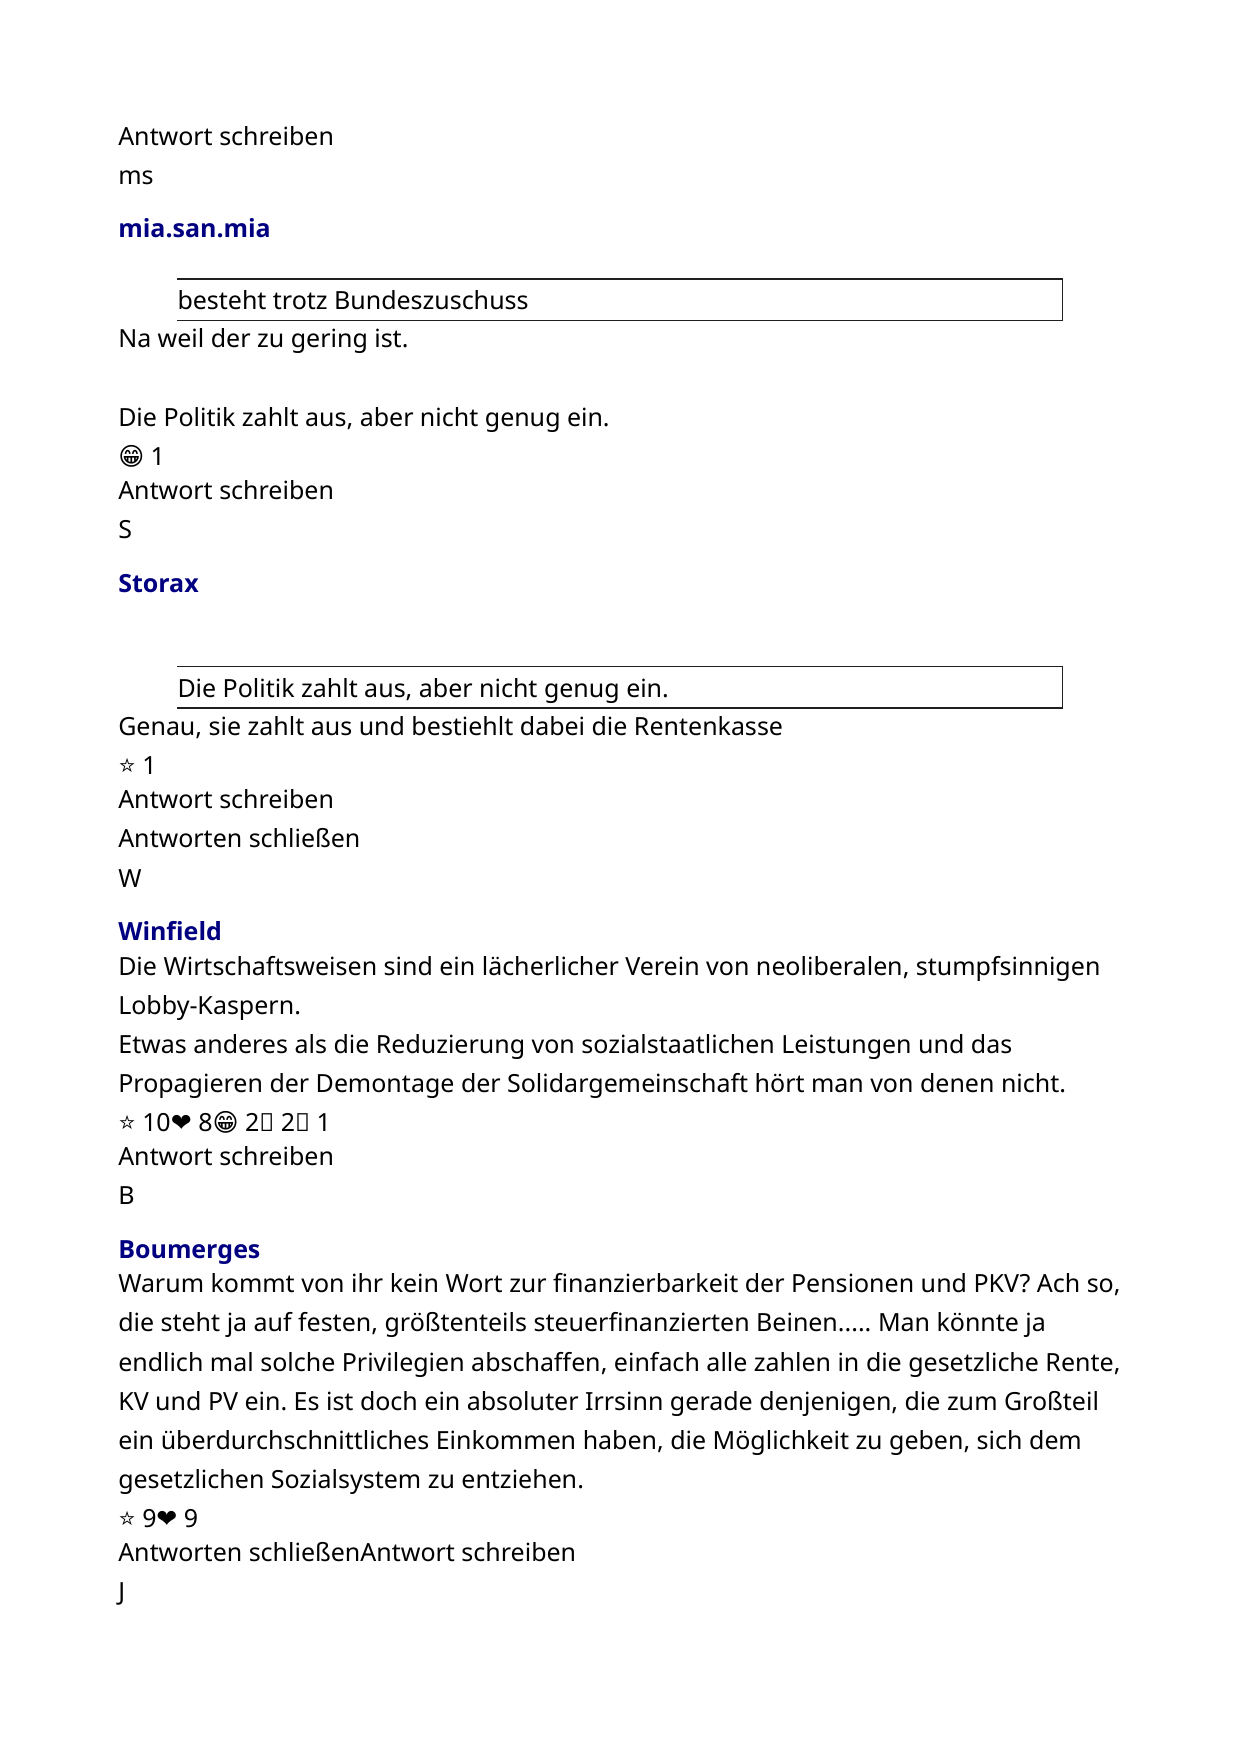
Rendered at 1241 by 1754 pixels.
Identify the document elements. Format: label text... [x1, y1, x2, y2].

text 😁 1 [118, 439, 1122, 473]
text Genau, sie zahlt aus und bestiehlt dabei die Rentenkasse [118, 709, 1122, 743]
text Etwas anderes als die Reduzierung von sozialstaatlichen Leistungen und das Propagieren der Demontage der Solidargemeinschaft hört man von denen nicht. [118, 1026, 1122, 1100]
text ⭐️ 1 [118, 748, 1122, 782]
text ⭐️ 9❤️ 9 [118, 1501, 1122, 1535]
text Die Wirtschaftsweisen sind ein lächerlicher Verein von neoliberalen, stumpfsinnigen Lobby-Kaspern. [118, 948, 1122, 1021]
subtitle Winfield [118, 914, 1122, 948]
text Antwort schreiben [118, 782, 1122, 816]
text B [118, 1178, 1122, 1212]
text Warum kommt von ihr kein Wort zur finanzierbarkeit der Pensionen und PKV? Ach so, die steht ja auf festen, größtenteils steuerfinanzierten Beinen..... Man könnte ja endlich mal solche Privilegien abschaffen, einfach alle zahlen in die gesetzliche Rente, KV und PV ein. Es ist doch ein absoluter Irrsinn gerade denjenigen, die zum Großteil ein überdurchschnittliches Einkommen haben, die Möglichkeit zu geben, sich dem gesetzlichen Sozialsystem zu entziehen. [118, 1266, 1122, 1496]
text J [118, 1574, 1122, 1608]
text Antworten schließenAntwort schreiben [118, 1535, 1122, 1569]
text Na weil der zu gering ist. Die Politik zahlt aus, aber nicht genug ein. [118, 321, 1122, 433]
subtitle mia.san.mia [118, 211, 1122, 245]
text besteht trotz Bundeszuschuss [177, 280, 1062, 320]
text Die Politik zahlt aus, aber nicht genug ein. [177, 667, 1062, 707]
text Antwort schreiben [118, 118, 1122, 152]
text ms [118, 157, 1122, 191]
text S [118, 512, 1122, 546]
text W [118, 860, 1122, 894]
text Antwort schreiben [118, 473, 1122, 507]
subtitle Storax [118, 566, 1122, 600]
text Antworten schließen [118, 821, 1122, 855]
subtitle Boumerges [118, 1232, 1122, 1266]
text ⭐️ 10❤️ 8😁 2🙁 2🤨 1 [118, 1105, 1122, 1139]
text Antwort schreiben [118, 1139, 1122, 1173]
